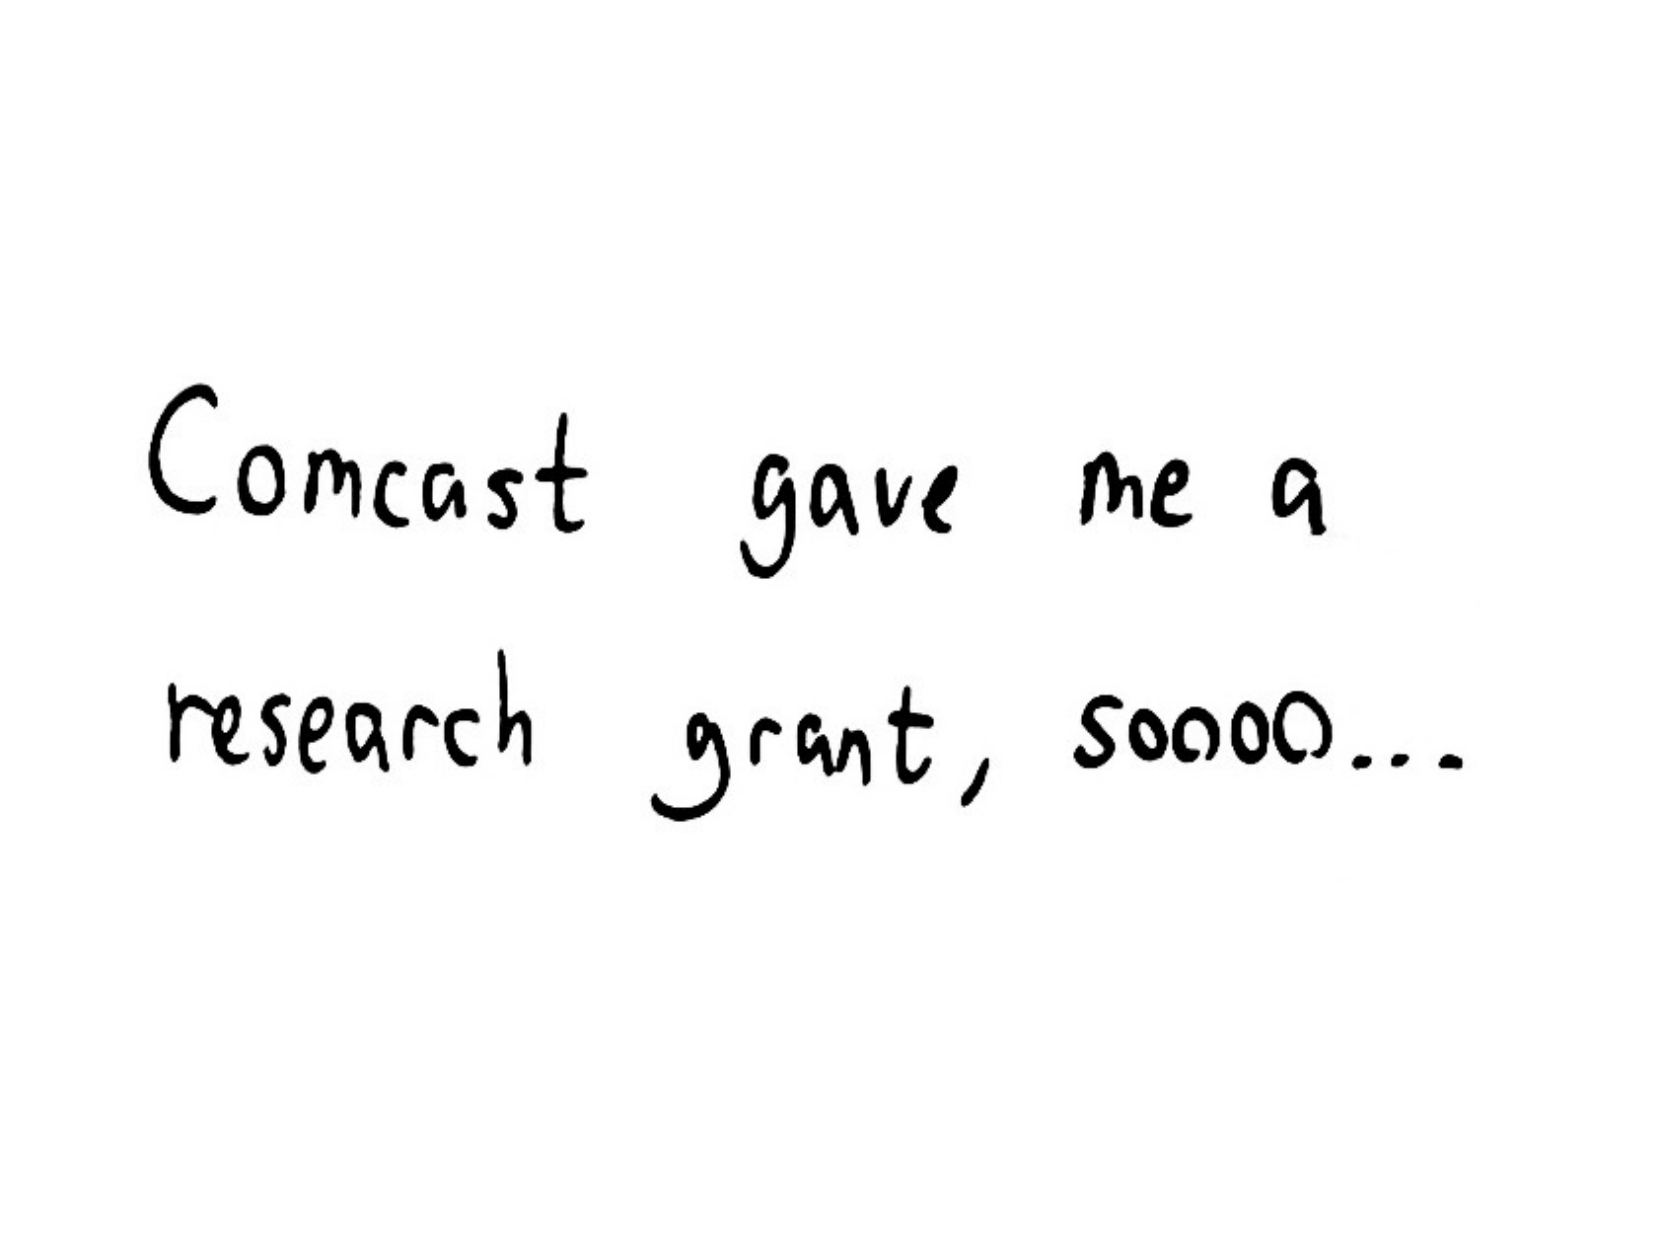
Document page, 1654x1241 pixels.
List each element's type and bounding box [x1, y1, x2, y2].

picture [72, 344, 1591, 890]
